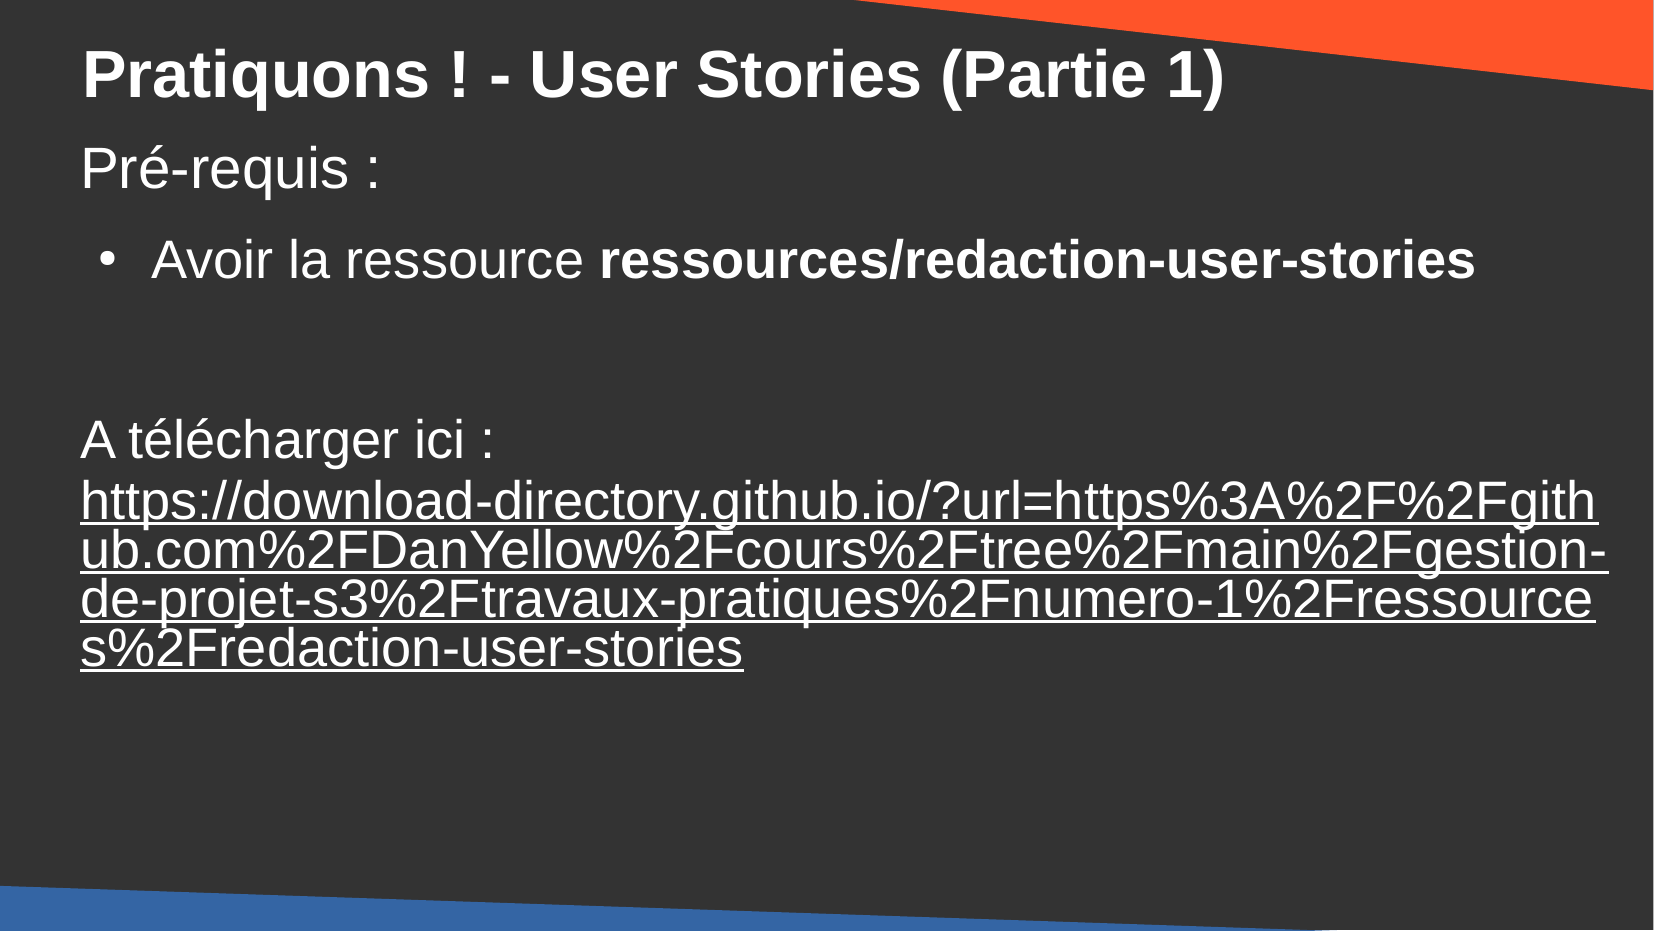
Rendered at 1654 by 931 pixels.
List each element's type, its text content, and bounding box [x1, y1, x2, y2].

title Pratiquons ! - User Stories (Partie 1) [82, 37, 1571, 114]
text_box [0, 885, 1337, 931]
list Pré-requis : Avoir la ressource ressources/redaction-user-stories A télécharger ici : https://download-directory.github.io/?url=https%3A%2F%2Fgithub.com%2FDanYellow%2Fcours%2Ftree%2Fmain%2Fgestion-de-projet-s3%2Ftravaux-pratiques%2Fnumero-1%2Fressources%2Fredaction-user-stories [80, 135, 1620, 721]
text_box [854, 0, 1654, 91]
